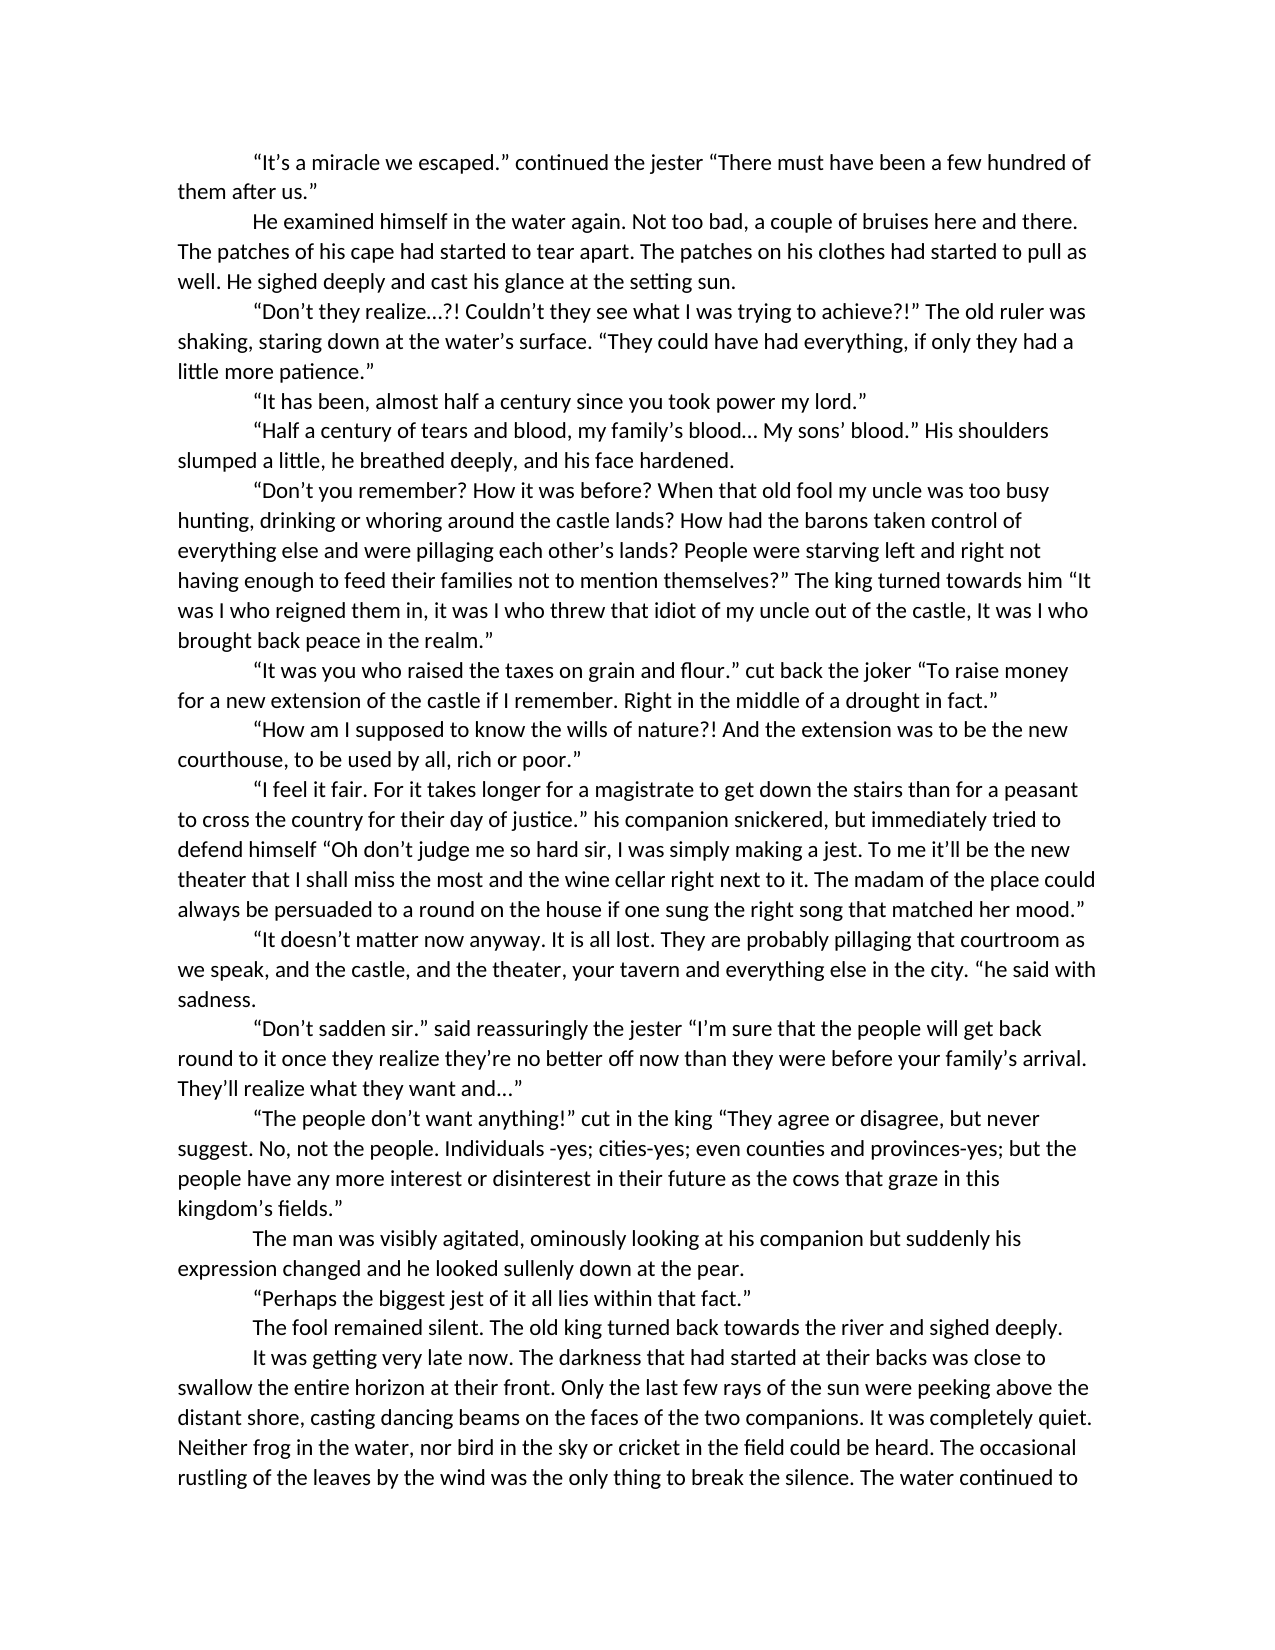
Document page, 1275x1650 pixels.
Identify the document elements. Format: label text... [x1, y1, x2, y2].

text The man was visibly agitated, ominously looking at his companion but suddenly his expression changed and he looked sullenly down at the pear. [177, 1224, 1098, 1282]
text It was getting very late now. The darkness that had started at their backs was close to swallow the entire horizon at their front. Only the last few rays of the sun were peeking above the distant shore, casting dancing beams on the faces of the two companions. It was completely quiet. Neither frog in the water, nor bird in the sky or cricket in the field could be heard. The occasional rustling of the leaves by the wind was the only thing to break the silence. The water continued to [177, 1343, 1098, 1491]
text “It was you who raised the taxes on grain and flour.” cut back the joker “To raise money for a new extension of the castle if I remember. Right in the middle of a drought in fact.” [177, 656, 1098, 714]
text “It doesn’t matter now anyway. It is all lost. They are probably pillaging that courtroom as we speak, and the castle, and the theater, your tavern and everything else in the city. “he said with sadness. [177, 925, 1098, 1013]
text He examined himself in the water again. Not too bad, a couple of bruises here and there. The patches of his cape had started to tear apart. The patches on his clothes had started to pull as well. He sighed deeply and cast his glance at the setting sun. [177, 207, 1098, 295]
text “Don’t sadden sir.” said reassuringly the jester “I’m sure that the people will get back round to it once they realize they’re no better off now than they were before your family’s arrival. They’ll realize what they want and...” [177, 1014, 1098, 1102]
text “How am I supposed to know the wills of nature?! And the extension was to be the new courthouse, to be used by all, rich or poor.” [177, 716, 1098, 773]
text “Don’t you remember? How it was before? When that old fool my uncle was too busy hunting, drinking or whoring around the castle lands? How had the barons taken control of everything else and were pillaging each other’s lands? People were starving left and right not having enough to feed their families not to mention themselves?” The king turned towards him “It was I who reigned them in, it was I who threw that idiot of my uncle out of the castle, It was I who brought back peace in the realm.” [177, 476, 1098, 654]
text “Perhaps the biggest jest of it all lies within that fact.” [177, 1284, 1098, 1312]
text “It’s a miracle we escaped.” continued the jester “There must have been a few hundred of them after us.” [177, 148, 1098, 206]
text “Half a century of tears and blood, my family’s blood… My sons’ blood.” His shoulders slumped a little, he breathed deeply, and his face hardened. [177, 417, 1098, 474]
text “The people don’t want anything!” cut in the king “They agree or disagree, but never suggest. No, not the people. Individuals -yes; cities-yes; even counties and provinces-yes; but the people have any more interest or disinterest in their future as the cows that graze in this kingdom’s fields.” [177, 1104, 1098, 1222]
text “Don’t they realize…?! Couldn’t they see what I was trying to achieve?!” The old ruler was shaking, staring down at the water’s surface. “They could have had everything, if only they had a little more patience.” [177, 297, 1098, 385]
text The fool remained silent. The old king turned back towards the river and sighed deeply. [177, 1313, 1098, 1342]
text “It has been, almost half a century since you took power my lord.” [177, 387, 1098, 415]
text “I feel it fair. For it takes longer for a magistrate to get down the stairs than for a peasant to cross the country for their day of justice.” his companion snickered, but immediately tried to defend himself “Oh don’t judge me so hard sir, I was simply making a jest. To me it’ll be the new theater that I shall miss the most and the wine cellar right next to it. The madam of the place could always be persuaded to a round on the house if one sung the right song that matched her mood.” [177, 775, 1098, 923]
